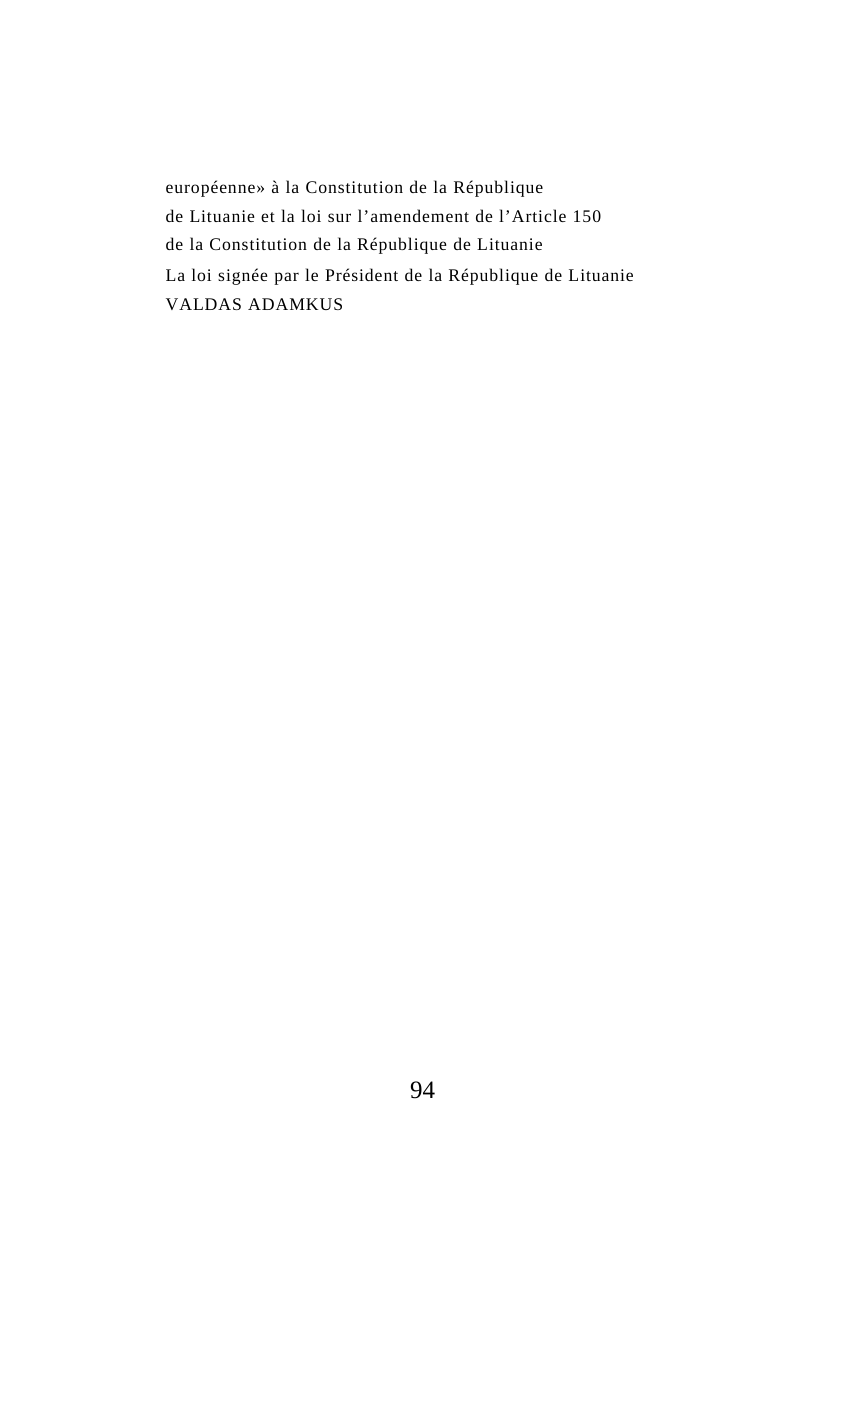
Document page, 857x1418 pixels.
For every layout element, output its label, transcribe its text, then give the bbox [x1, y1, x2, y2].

text La loi signée par le Président de la République de Lituanie Valdas Adamkus [165, 265, 709, 314]
text européenne» à la Constitution de la République de Lituanie et la loi sur l’amendement de l’Article 150 de la Constitution de la République de Lituanie [165, 177, 709, 254]
